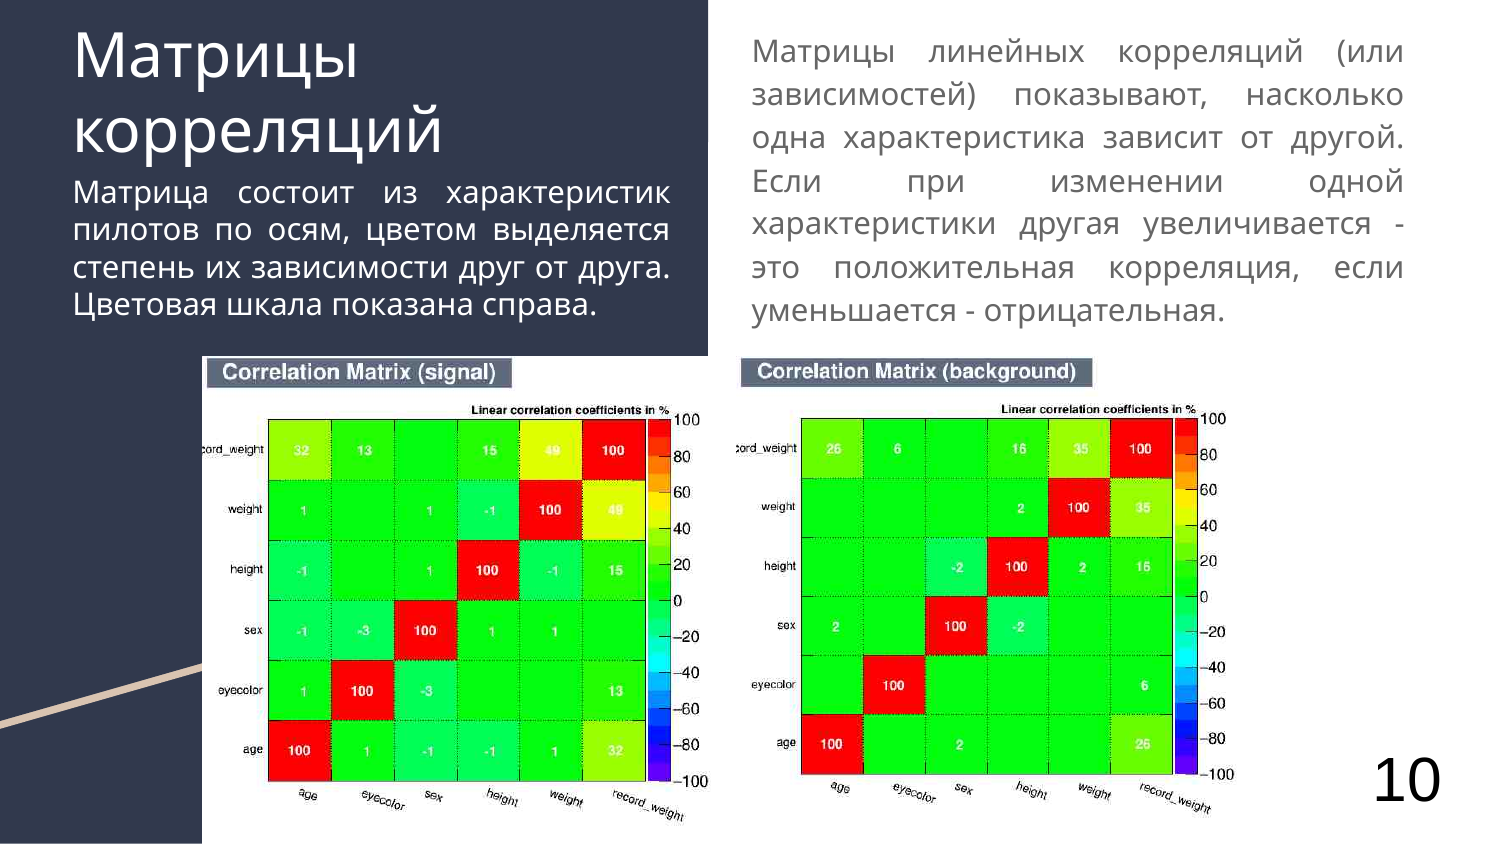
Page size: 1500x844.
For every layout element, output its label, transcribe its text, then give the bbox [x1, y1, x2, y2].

picture [202, 356, 711, 844]
title Матрицы корреляций [57, 0, 662, 157]
list Матрицы линейных корреляций (или зависимостей) показывают, насколько одна характеристика зависит от другой. Если при изменении одной характеристики другая увеличивается - это положительная корреляция, если уменьшается - отрицательная. [736, 10, 1421, 684]
title Матрица состоит из характеристик пилотов по осям, цветом выделяется степень их зависимости друг от друга. Цветовая шкала показана справа. [57, 157, 687, 339]
picture [736, 356, 1237, 836]
title 10 [1357, 723, 1500, 844]
